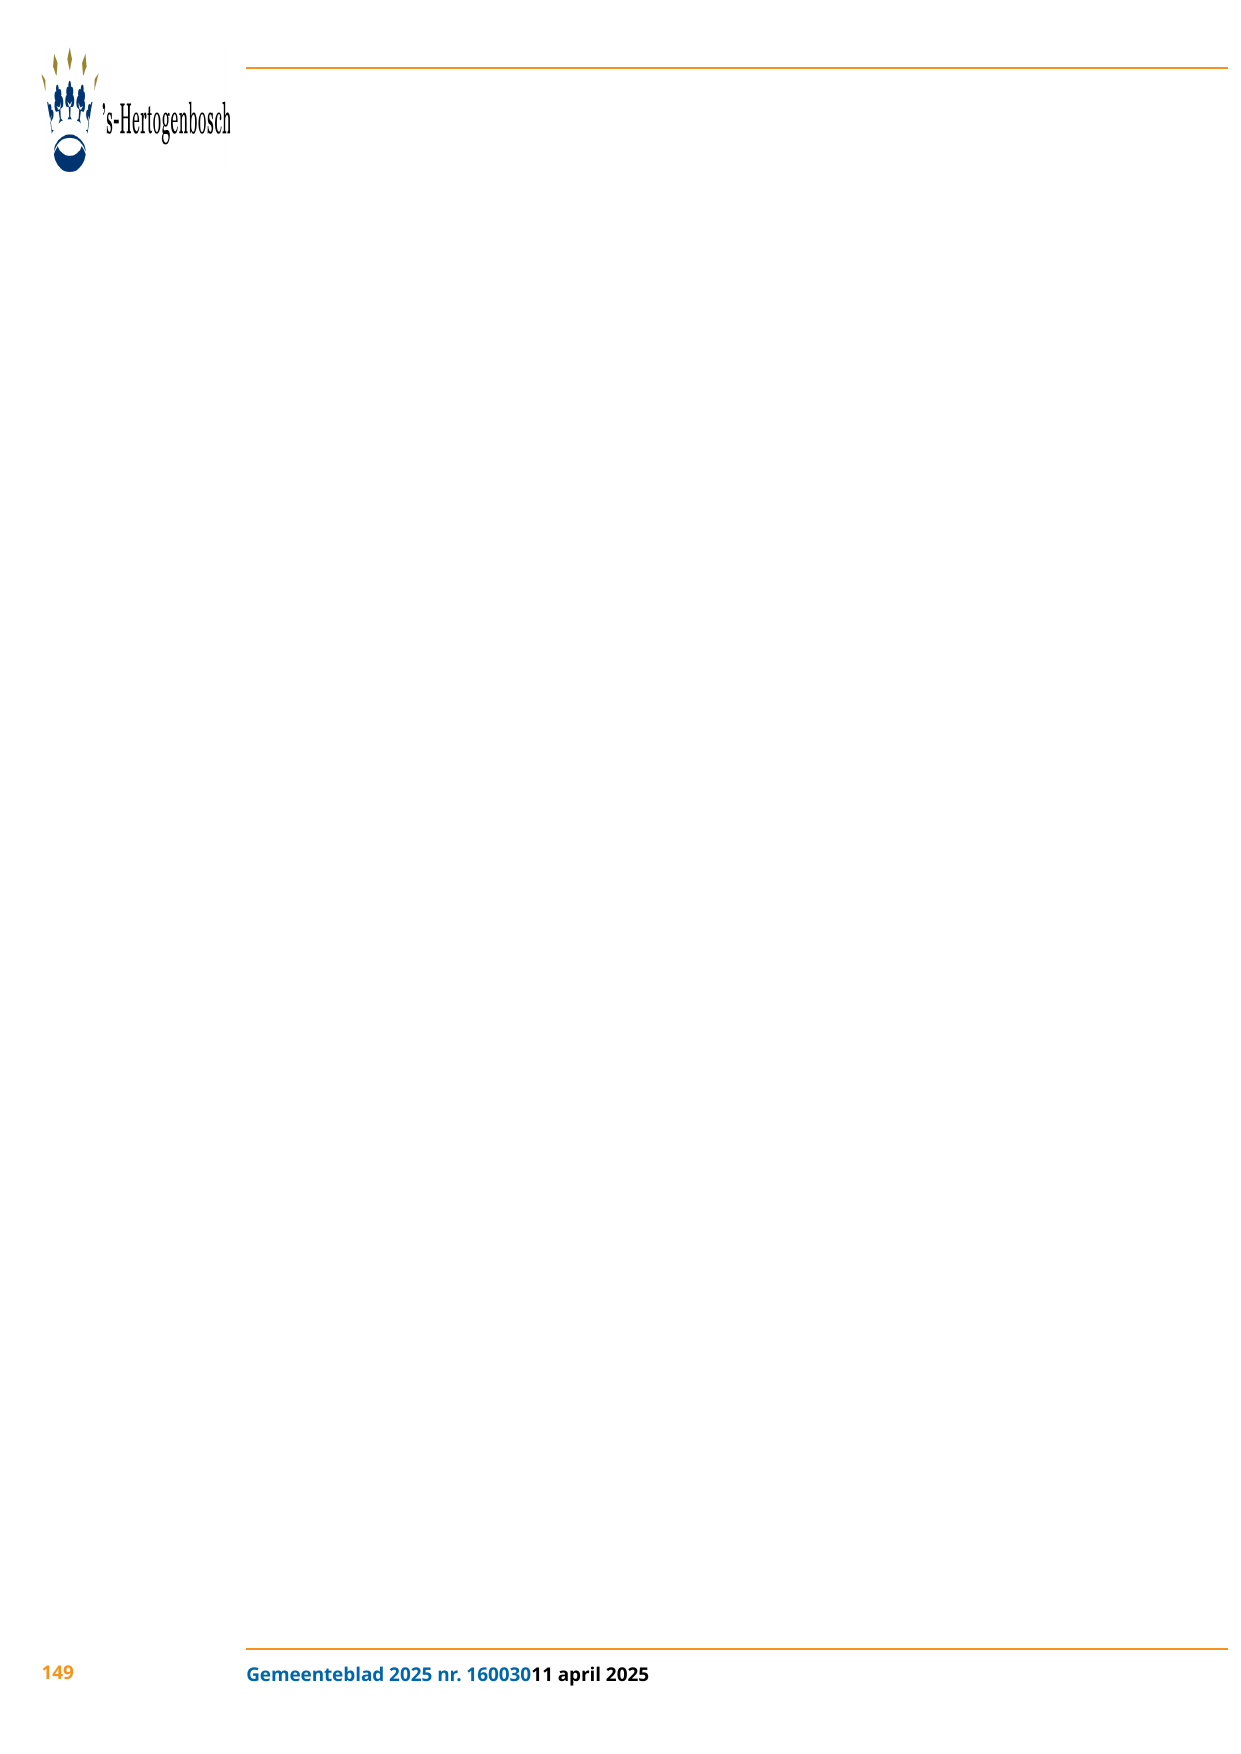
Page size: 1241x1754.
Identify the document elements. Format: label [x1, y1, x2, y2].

picture [41, 47, 231, 172]
